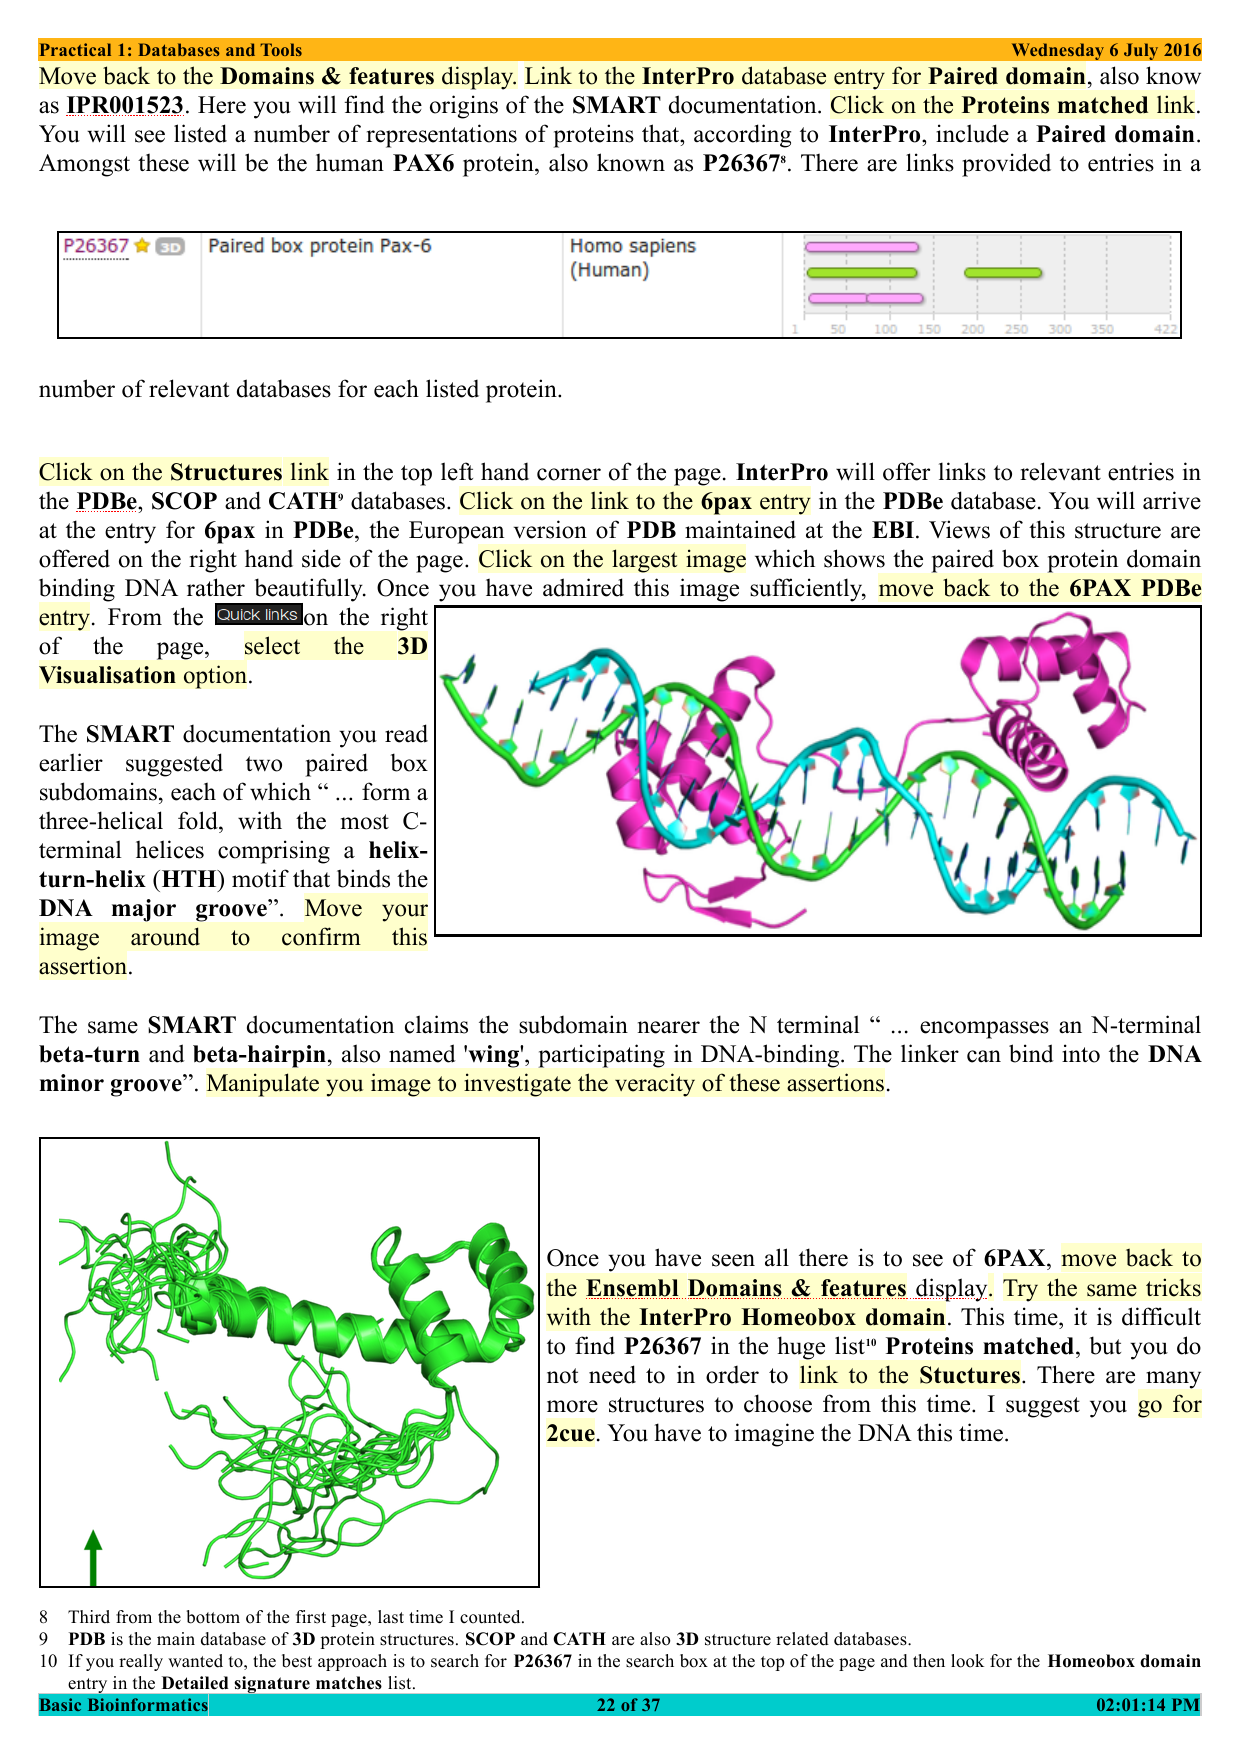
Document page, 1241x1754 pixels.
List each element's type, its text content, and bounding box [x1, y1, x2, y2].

text PDB is the main database of 3D protein structures. SCOP and CATH are also 3D structure related databases. [38, 1627, 1202, 1649]
text Click on the Structures link in the top left hand corner of the page. InterPro will offer links to relevant entries in the PDBe, SCOP and CATH databases. Click on the link to the 6pax entry in the PDBe database. You will arrive at the entry for 6pax in PDBe, the European version of PDB maintained at the EBI. Views of this structure are offered on the right hand side of the page. Click on the largest image which shows the paired box protein domain binding DNA rather beautifully. Once you have admired this image sufficiently, move back to the 6PAX PDBe entry. From the on the right of the page, select the 3D Visualisation option. [38, 457, 1202, 689]
text The same SMART documentation claims the subdomain nearer the N terminal “ ... encompasses an N-terminal beta-turn and beta-hairpin, also named 'wing', participating in DNA-binding. The linker can bind into the DNA minor groove”. Manipulate you image to investigate the veracity of these assertions. [38, 1009, 1202, 1097]
text Move back to the Domains & features display. Link to the InterPro database entry for Paired domain, also know as IPR001523. Here you will find the origins of the SMART documentation. Click on the Proteins matched link. You will see listed a number of representations of proteins that, according to InterPro, include a Paired domain. Amongst these will be the human PAX6 protein, also known as P26367. There are links provided to entries in a number of relevant databases for each listed protein. [38, 61, 1202, 403]
picture [217, 605, 301, 623]
text The SMART documentation you read earlier suggested two paired box subdomains, each of which “ ... form a three-helical fold, with the most C-terminal helices comprising a helix-turn-helix (HTH) motif that binds the DNA major groove”. Move your image around to confirm this assertion. [38, 718, 1202, 980]
text If you really wanted to, the best approach is to search for P26367 in the search box at the top of the page and then look for the Homeobox domain entry in the Detailed signature matches list. [38, 1649, 1202, 1693]
text Third from the bottom of the first page, last time I counted. [38, 1605, 1202, 1627]
picture [436, 608, 1200, 934]
text Once you have seen all there is to see of 6PAX, move back to the Ensembl Domains & features display. Try the same tricks with the InterPro Homeobox domain. This time, it is difficult to find P26367 in the huge list Proteins matched, but you do not need to in order to link to the Stuctures. There are many more structures to choose from this time. I suggest you go for 2cue. You have to imagine the DNA this time. [540, 1243, 1202, 1447]
picture [41, 1139, 538, 1586]
picture [59, 233, 1180, 337]
